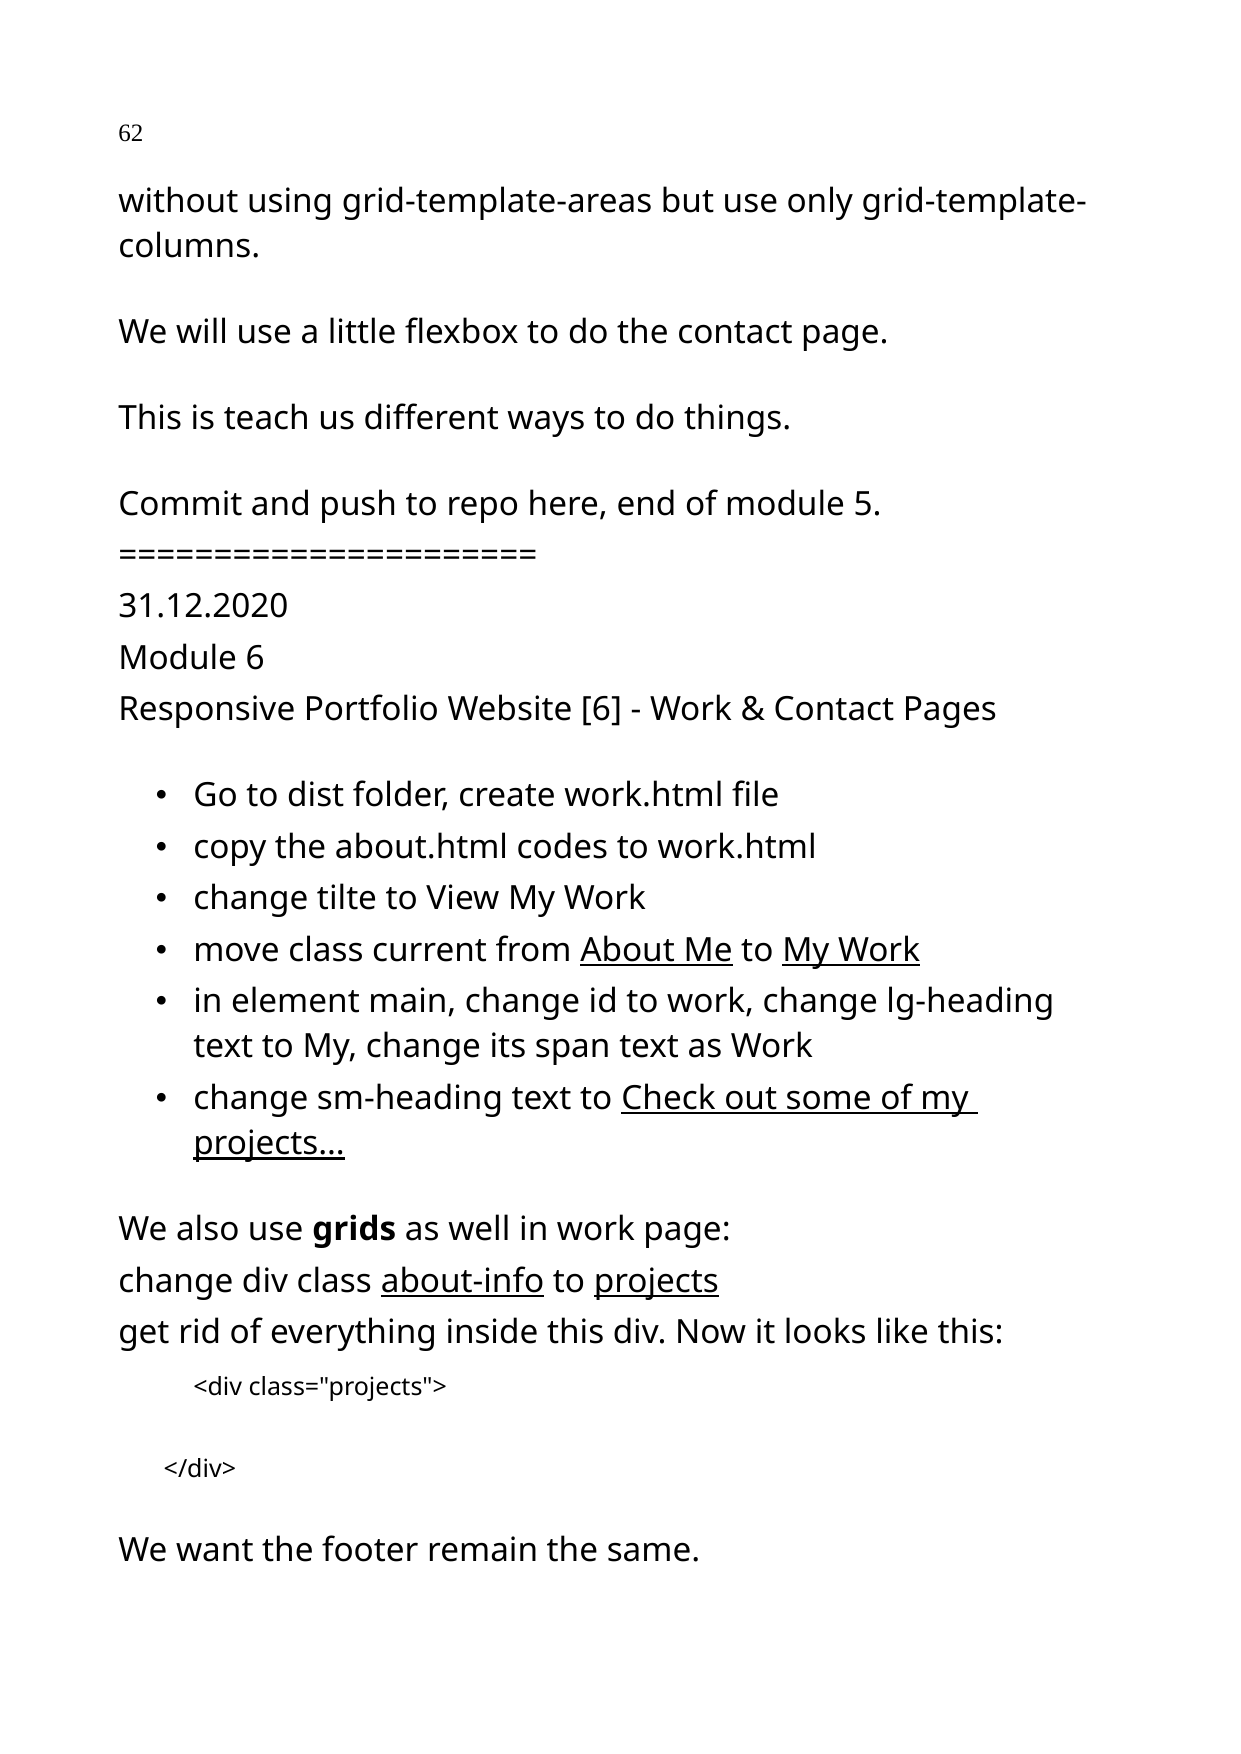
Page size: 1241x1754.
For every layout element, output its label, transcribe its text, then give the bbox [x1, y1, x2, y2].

list move class current from About Me to My Work [156, 925, 1122, 971]
text ====================== [118, 531, 1122, 576]
list change tilte to View My Work [156, 874, 1122, 919]
list copy the about.html codes to work.html [156, 822, 1122, 868]
text We also use grids as well in work page: [118, 1205, 1122, 1250]
text change div class about-info to projects [118, 1256, 1122, 1302]
text We will use a little flexbox to do the contact page. [118, 308, 1122, 353]
text We want the footer remain the same. [118, 1525, 1122, 1571]
text without using grid-template-areas but use only grid-template-columns. [118, 176, 1122, 267]
text </div> [118, 1451, 1122, 1485]
text Responsive Portfolio Website [6] - Work & Contact Pages [118, 685, 1122, 731]
text 31.12.2020 [118, 582, 1122, 628]
text get rid of everything inside this div. Now it looks like this: [118, 1308, 1122, 1353]
list in element main, change id to work, change lg-heading text to My, change its span text as Work [156, 977, 1122, 1068]
text This is teach us different ways to do things. [118, 393, 1122, 439]
list change sm-heading text to Check out some of my projects… [156, 1074, 1122, 1164]
text <div class="projects"> [118, 1359, 1122, 1405]
text Commit and push to repo here, end of module 5. [118, 479, 1122, 525]
text Module 6 [118, 634, 1122, 679]
list Go to dist folder, create work.html file [156, 771, 1122, 816]
